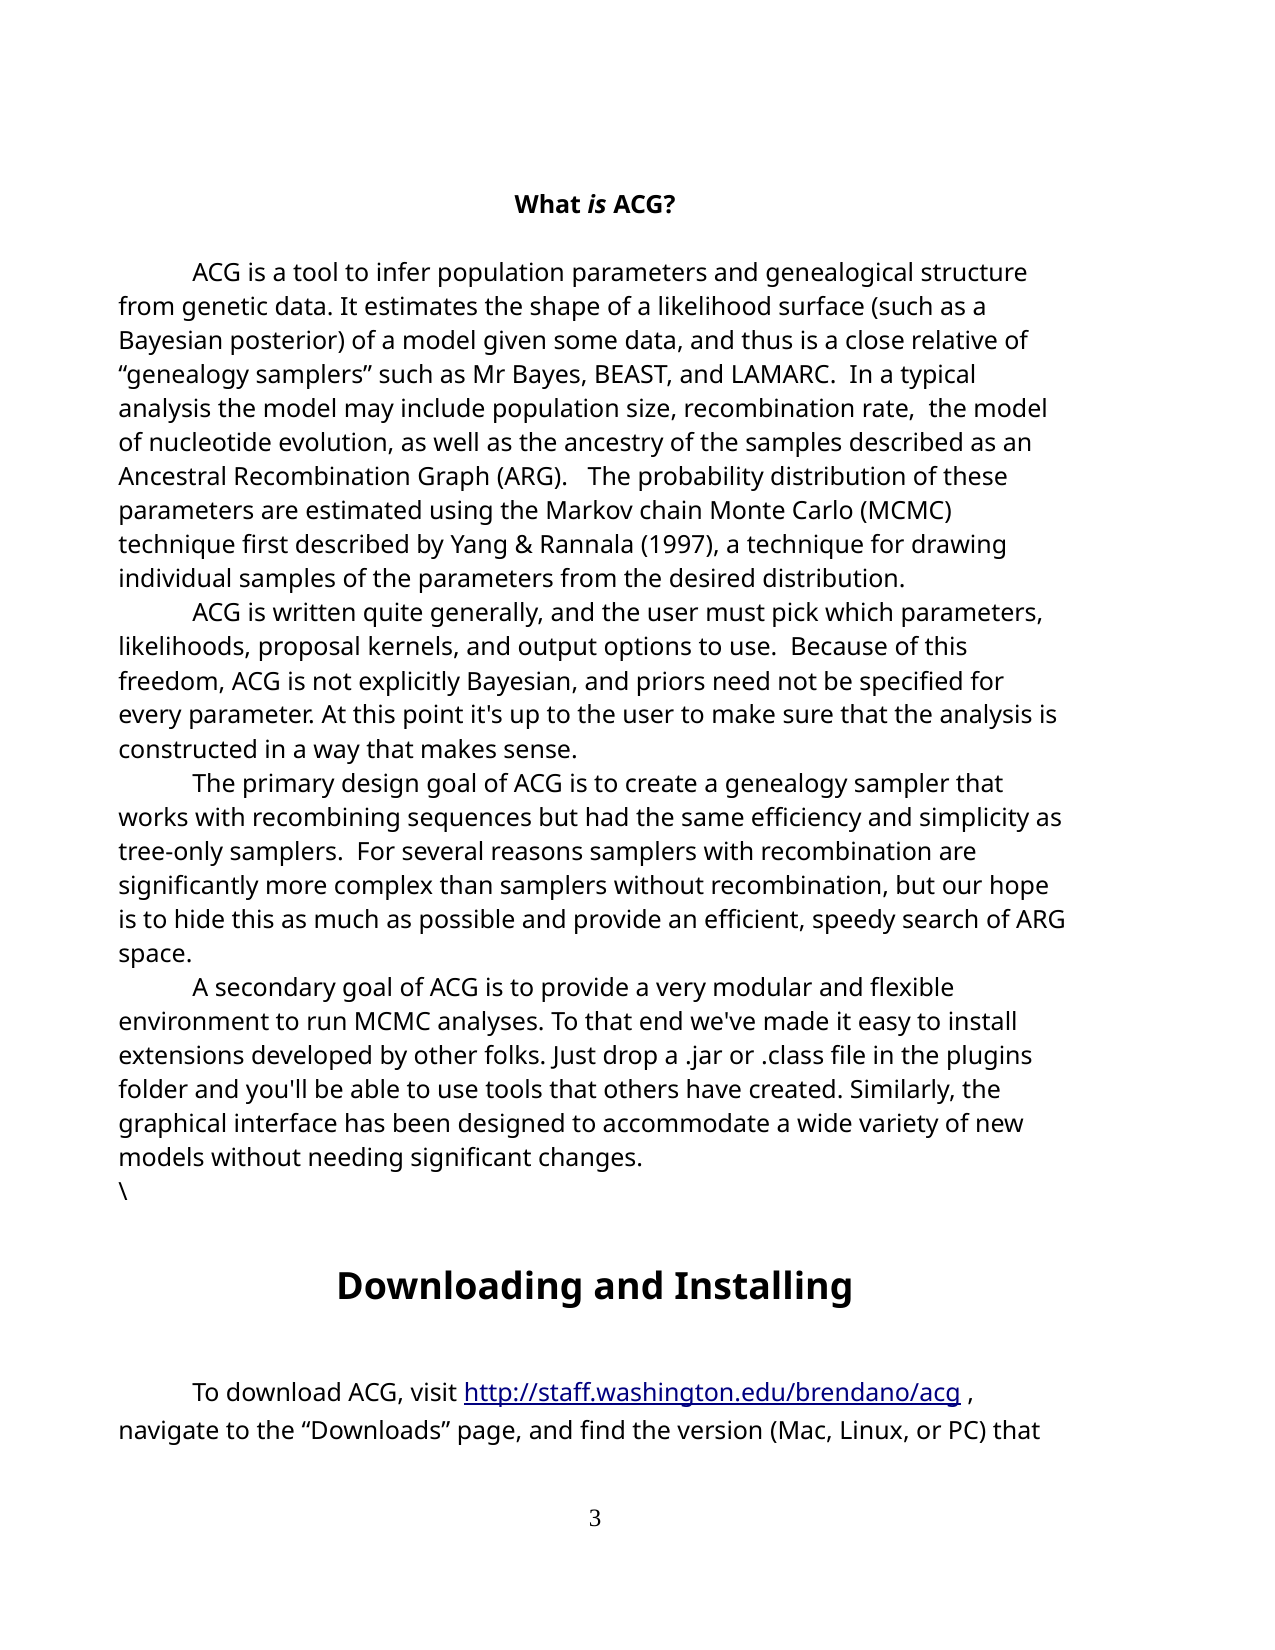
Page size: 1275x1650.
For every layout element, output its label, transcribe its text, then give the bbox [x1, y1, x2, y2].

text ACG is a tool to infer population parameters and genealogical structure from genetic data. It estimates the shape of a likelihood surface (such as a Bayesian posterior) of a model given some data, and thus is a close relative of “genealogy samplers” such as Mr Bayes, BEAST, and LAMARC. In a typical analysis the model may include population size, recombination rate, the model of nucleotide evolution, as well as the ancestry of the samples described as an Ancestral Recombination Graph (ARG). The probability distribution of these parameters are estimated using the Markov chain Monte Carlo (MCMC) technique first described by Yang & Rannala (1997), a technique for drawing individual samples of the parameters from the desired distribution. [118, 254, 1071, 595]
text Downloading and Installing [118, 1259, 1071, 1310]
text \ [118, 1174, 1071, 1208]
text What is ACG? [118, 186, 1071, 220]
text The primary design goal of ACG is to create a genealogy sampler that works with recombining sequences but had the same efficiency and simplicity as tree-only samplers. For several reasons samplers with recombination are significantly more complex than samplers without recombination, but our hope is to hide this as much as possible and provide an efficient, speedy search of ARG space. [118, 765, 1071, 970]
text A secondary goal of ACG is to provide a very modular and flexible environment to run MCMC analyses. To that end we've made it easy to install extensions developed by other folks. Just drop a .jar or .class file in the plugins folder and you'll be able to use tools that others have created. Similarly, the graphical interface has been designed to accommodate a wide variety of new models without needing significant changes. [118, 970, 1071, 1174]
text To download ACG, visit http://staff.washington.edu/brendano/acg , navigate to the “Downloads” page, and find the version (Mac, Linux, or PC) that [118, 1361, 1071, 1446]
text ACG is written quite generally, and the user must pick which parameters, likelihoods, proposal kernels, and output options to use. Because of this freedom, ACG is not explicitly Bayesian, and priors need not be specified for every parameter. At this point it's up to the user to make sure that the analysis is constructed in a way that makes sense. [118, 595, 1071, 765]
